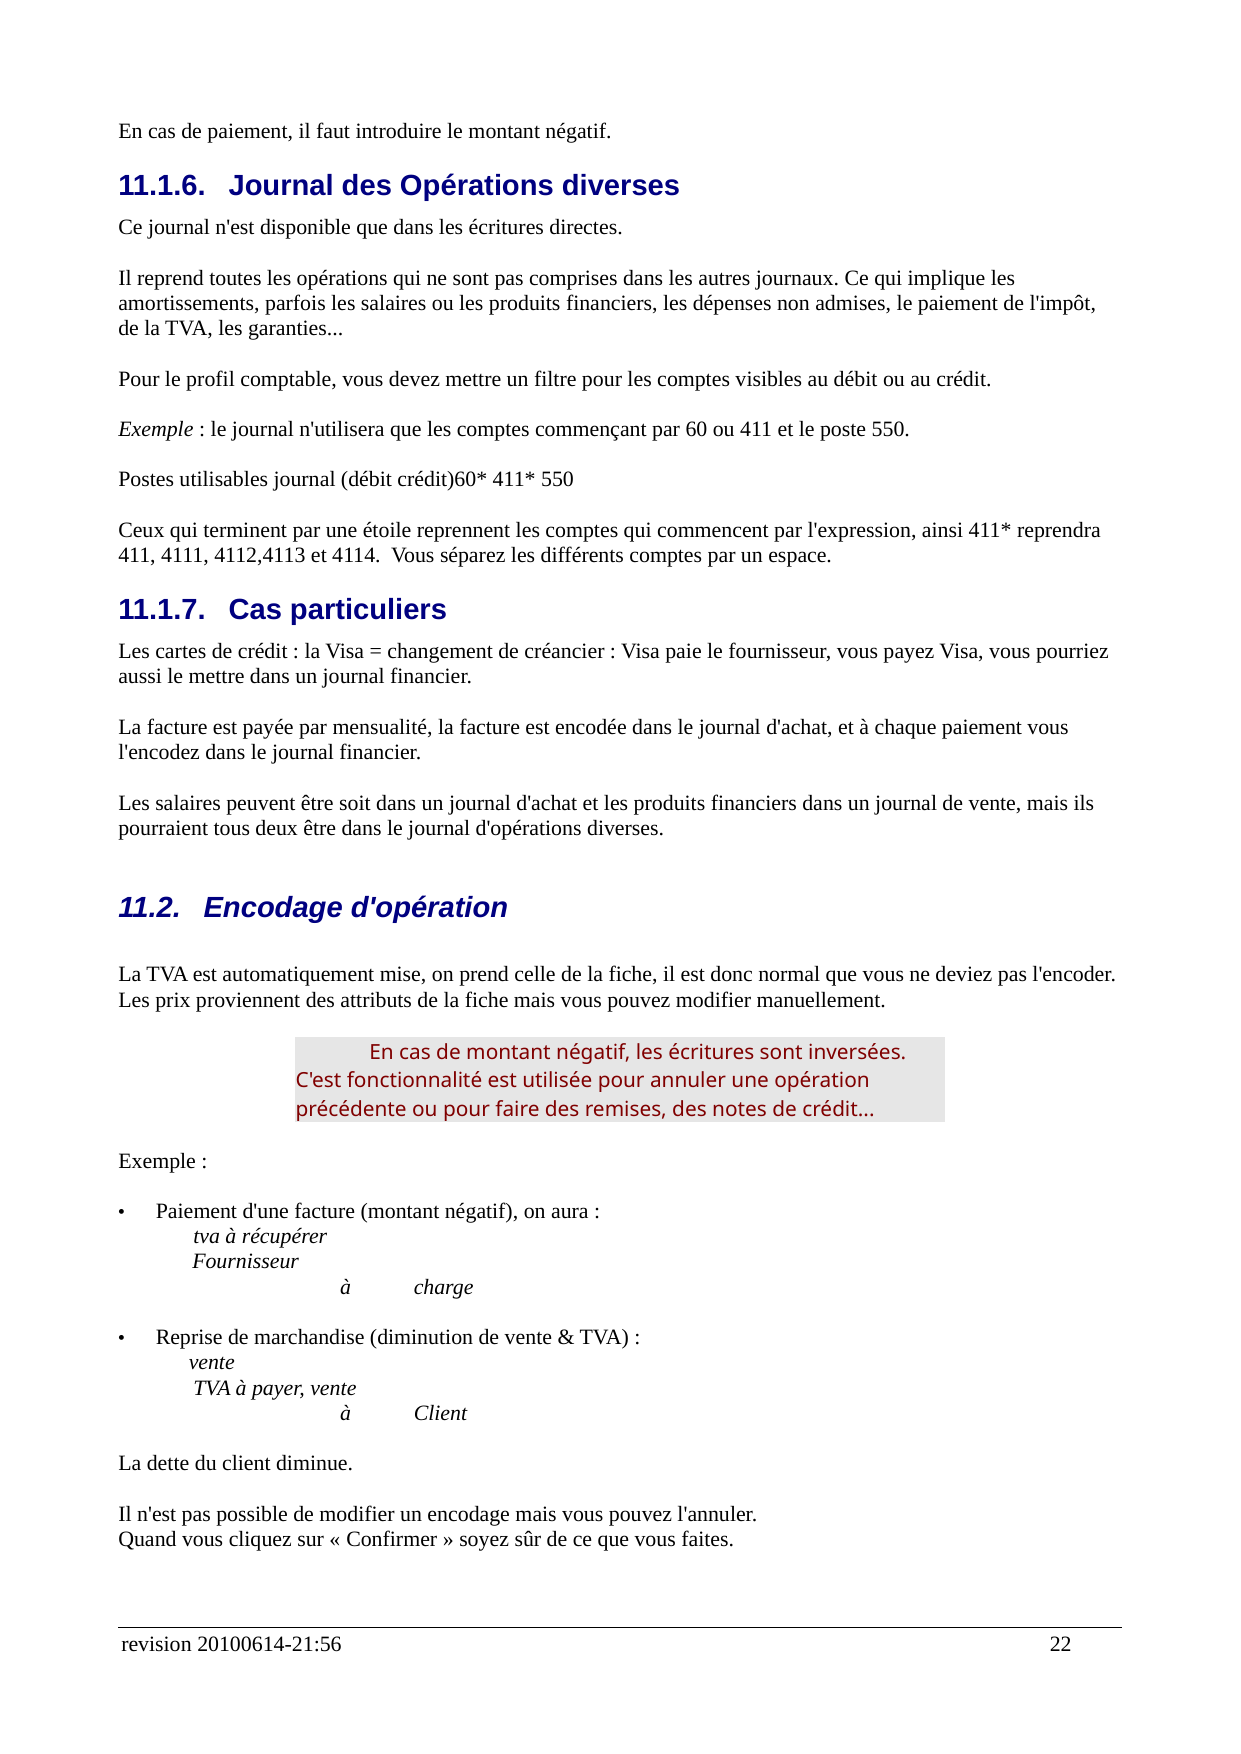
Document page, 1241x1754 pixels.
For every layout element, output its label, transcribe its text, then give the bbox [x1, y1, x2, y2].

text Exemple : le journal n'utilisera que les comptes commençant par 60 ou 411 et le poste 550. [118, 416, 1122, 441]
text La dette du client diminue. [118, 1450, 1122, 1475]
text Les salaires peuvent être soit dans un journal d'achat et les produits financiers dans un journal de vente, mais ils pourraient tous deux être dans le journal d'opérations diverses. [118, 789, 1122, 840]
list Reprise de marchandise (diminution de vente & TVA) : [118, 1324, 1122, 1349]
text Il n'est pas possible de modifier un encodage mais vous pouvez l'annuler. [118, 1501, 1122, 1526]
subtitle Cas particuliers [118, 592, 1122, 626]
subtitle Encodage d'opération [118, 890, 1122, 924]
text En cas de paiement, il faut introduire le montant négatif. [118, 118, 1122, 143]
text Quand vous cliquez sur « Confirmer » soyez sûr de ce que vous faites. [118, 1526, 1122, 1551]
list à charge [118, 1274, 1122, 1299]
text Ce journal n'est disponible que dans les écritures directes. [118, 214, 1122, 239]
text Exemple : [118, 1148, 1122, 1173]
text Postes utilisables journal (débit crédit)60* 411* 550 [118, 466, 1122, 492]
text Pour le profil comptable, vous devez mettre un filtre pour les comptes visibles au débit ou au crédit. [118, 366, 1122, 391]
text La facture est payée par mensualité, la facture est encodée dans le journal d'achat, et à chaque paiement vous l'encodez dans le journal financier. [118, 714, 1122, 764]
text Ceux qui terminent par une étoile reprennent les comptes qui commencent par l'expression, ainsi 411* reprendra 411, 4111, 4112,4113 et 4114. Vous séparez les différents comptes par un espace. [118, 517, 1122, 567]
text Les cartes de crédit : la Visa = changement de créancier : Visa paie le fournisseur, vous payez Visa, vous pourriez aussi le mettre dans un journal financier. [118, 638, 1122, 689]
subtitle Journal des Opérations diverses [118, 168, 1122, 202]
text Fournisseur [118, 1248, 1122, 1274]
list tva à récupérer [156, 1223, 1122, 1248]
text La TVA est automatiquement mise, on prend celle de la fiche, il est donc normal que vous ne deviez pas l'encoder. Les prix proviennent des attributs de la fiche mais vous pouvez modifier manuellement. [118, 961, 1122, 1012]
text à Client [118, 1400, 1122, 1425]
list TVA à payer, vente [156, 1374, 1122, 1400]
text Il reprend toutes les opérations qui ne sont pas comprises dans les autres journaux. Ce qui implique les amortissements, parfois les salaires ou les produits financiers, les dépenses non admises, le paiement de l'impôt, de la TVA, les garanties... [118, 265, 1122, 340]
list vente [118, 1349, 1122, 1374]
list Paiement d'une facture (montant négatif), on aura : [118, 1198, 1122, 1223]
text En cas de montant négatif, les écritures sont inversées. C'est fonctionnalité est utilisée pour annuler une opération précédente ou pour faire des remises, des notes de crédit... [295, 1037, 945, 1122]
